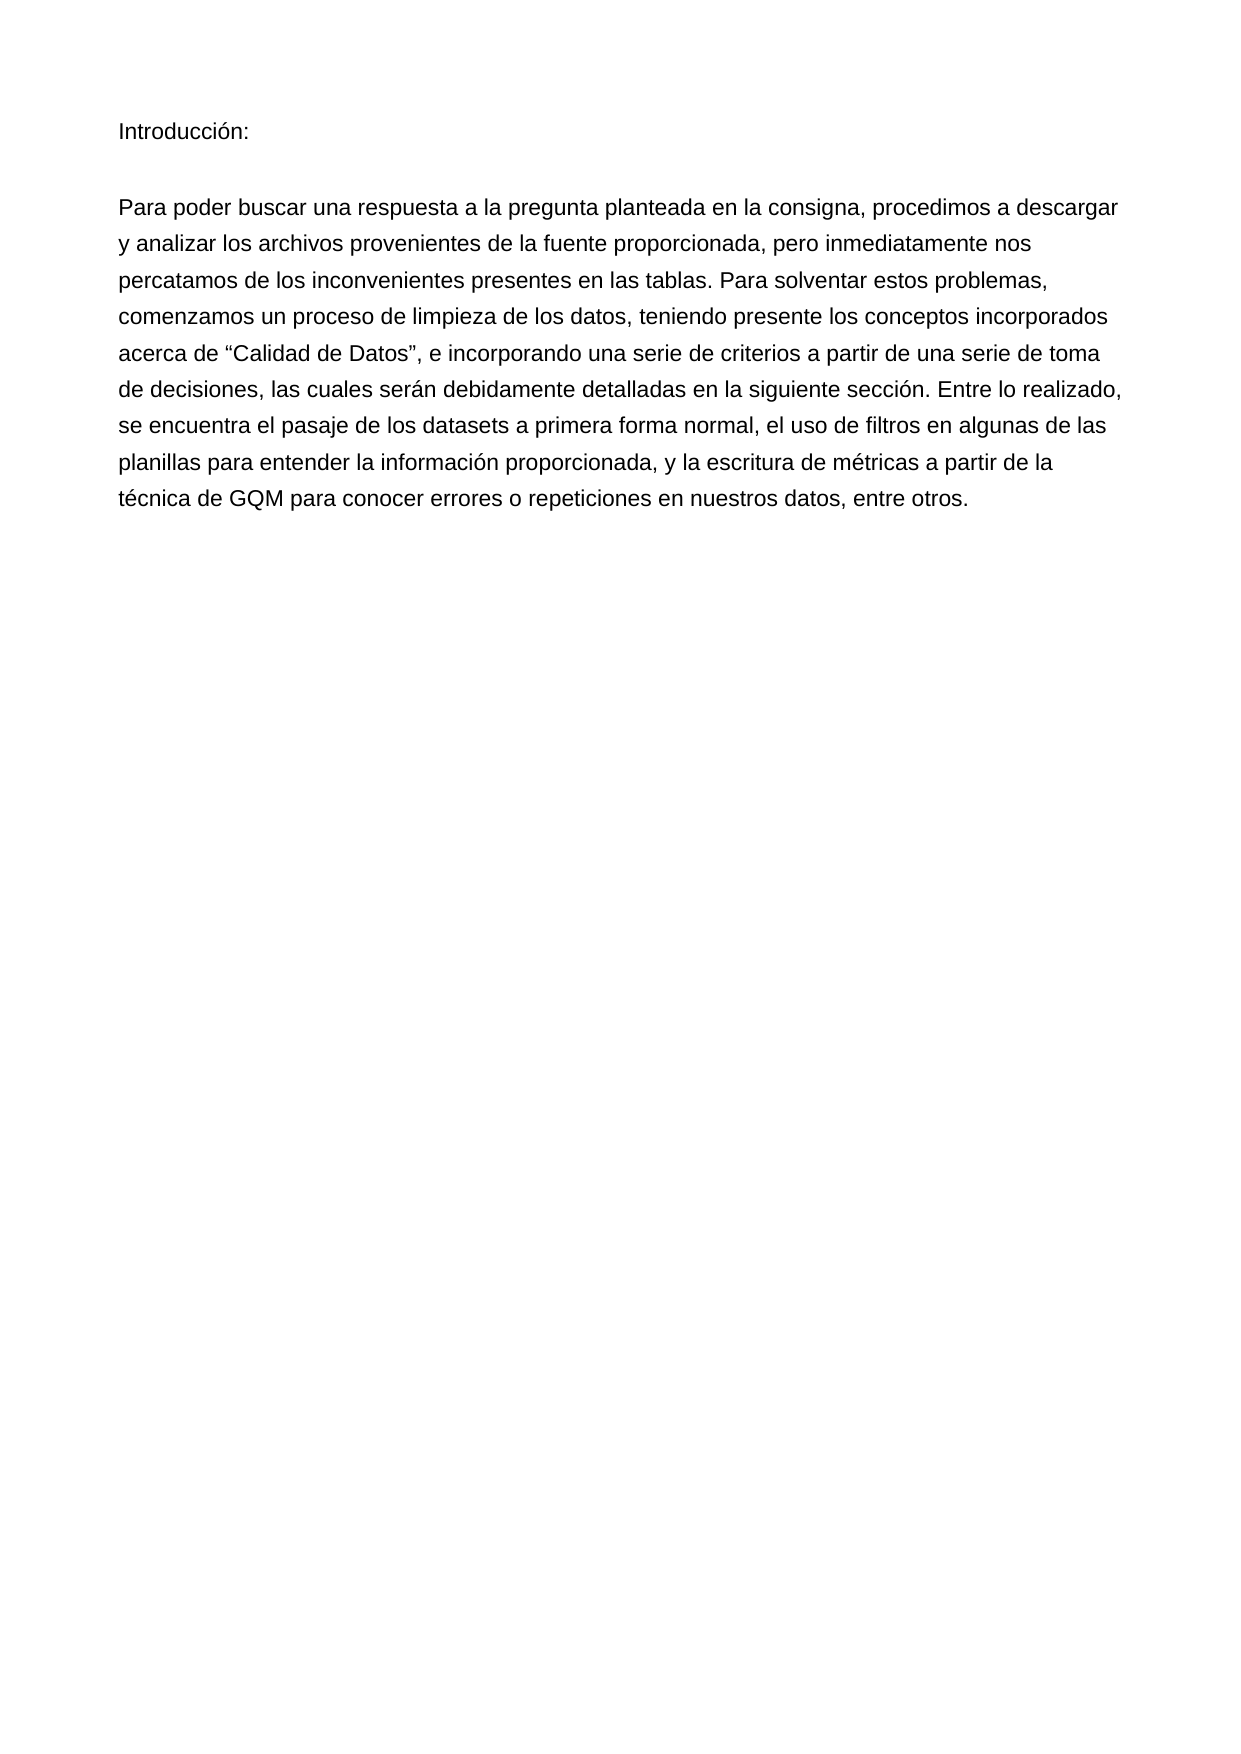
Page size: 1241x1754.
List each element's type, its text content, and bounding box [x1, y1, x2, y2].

text Introducción: [118, 118, 1122, 144]
text Para poder buscar una respuesta a la pregunta planteada en la consigna, procedimos a descargar y analizar los archivos provenientes de la fuente proporcionada, pero inmediatamente nos percatamos de los inconvenientes presentes en las tablas. Para solventar estos problemas, comenzamos un proceso de limpieza de los datos, teniendo presente los conceptos incorporados acerca de “Calidad de Datos”, e incorporando una serie de criterios a partir de una serie de toma de decisiones, las cuales serán debidamente detalladas en la siguiente sección. Entre lo realizado, se encuentra el pasaje de los datasets a primera forma normal, el uso de filtros en algunas de las planillas para entender la información proporcionada, y la escritura de métricas a partir de la técnica de GQM para conocer errores o repeticiones en nuestros datos, entre otros. [118, 194, 1122, 511]
